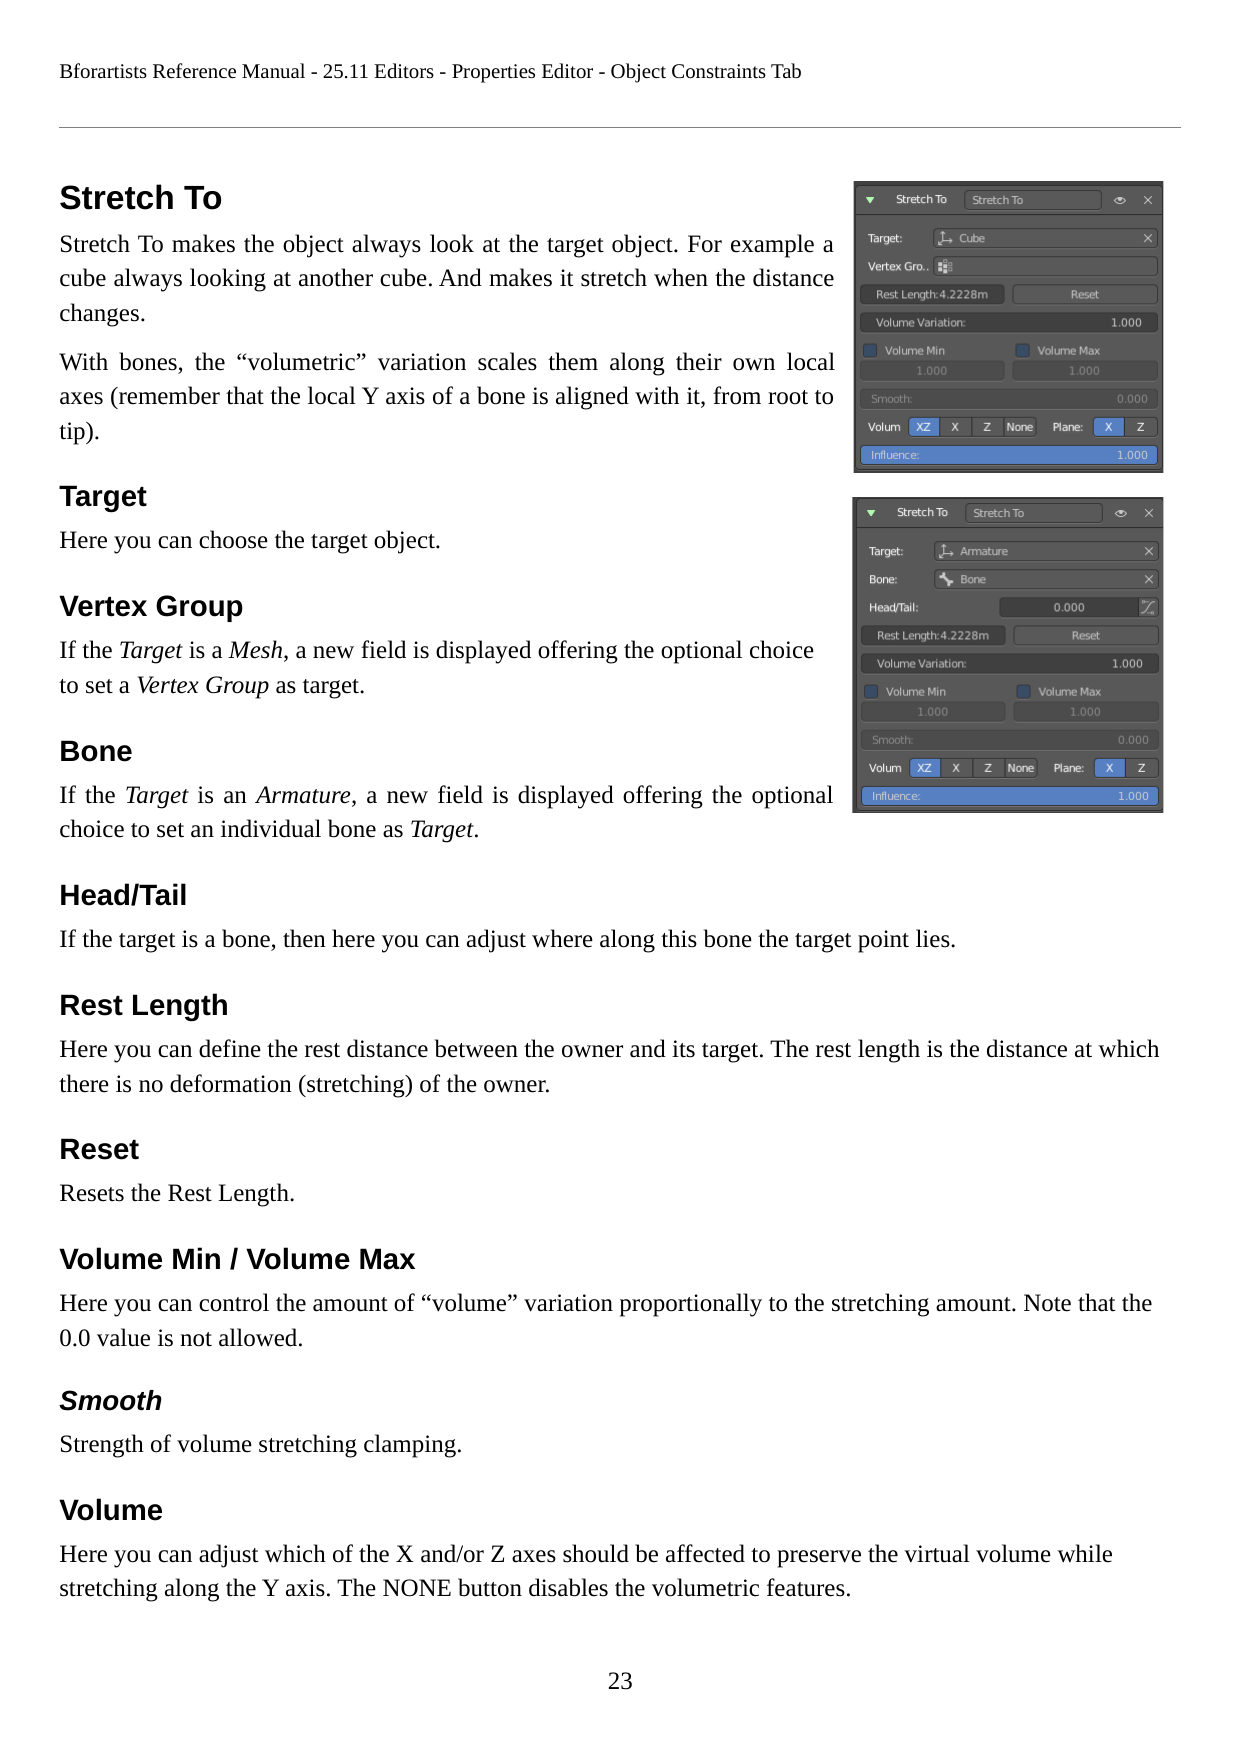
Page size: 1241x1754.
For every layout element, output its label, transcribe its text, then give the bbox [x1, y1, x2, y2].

text Here you can control the amount of “volume” variation proportionally to the stretching amount. Note that the 0.0 value is not allowed. [59, 1288, 1181, 1352]
text Here you can define the rest distance between the owner and its target. The rest length is the distance at which there is no deformation (stretching) of the owner. [59, 1034, 1181, 1097]
picture [852, 497, 1164, 813]
subtitle [1164, 589, 1181, 623]
subtitle Bone [59, 734, 852, 767]
subtitle Rest Length [59, 988, 1181, 1022]
subtitle Vertex Group [59, 589, 852, 623]
subtitle Reset [59, 1132, 1181, 1166]
text If the Target is an Armature, a new field is displayed offering the optional choice to set an individual bone as Target. [59, 780, 1181, 843]
text Resets the Rest Length. [59, 1178, 1181, 1207]
text Here you can choose the target object. [59, 526, 852, 554]
subtitle [1164, 734, 1181, 767]
text If the target is a bone, then here you can adjust where along this bone the target point lies. [59, 924, 1181, 953]
subtitle Smooth [59, 1384, 1181, 1416]
picture [853, 181, 1164, 473]
text Stretch To makes the object always look at the target object. For example a cube always looking at another cube. And makes it stretch when the distance changes. [59, 229, 853, 326]
text Strength of volume stretching clamping. [59, 1429, 1181, 1458]
text Here you can adjust which of the X and/or Z axes should be affected to preserve the virtual volume while stretching along the Y axis. The NONE button disables the volumetric features. [59, 1539, 1181, 1602]
text With bones, the “volumetric” variation scales them along their own local axes (remember that the local Y axis of a bone is aligned with it, from root to tip). [59, 347, 853, 444]
subtitle Head/Tail [59, 878, 1181, 912]
subtitle Target [59, 479, 1181, 513]
subtitle Stretch To [59, 178, 1181, 216]
subtitle Volume [59, 1492, 1181, 1526]
subtitle Volume Min / Volume Max [59, 1242, 1181, 1276]
text If the Target is a Mesh, a new field is displayed offering the optional choice to set a Vertex Group as target. [59, 636, 852, 699]
